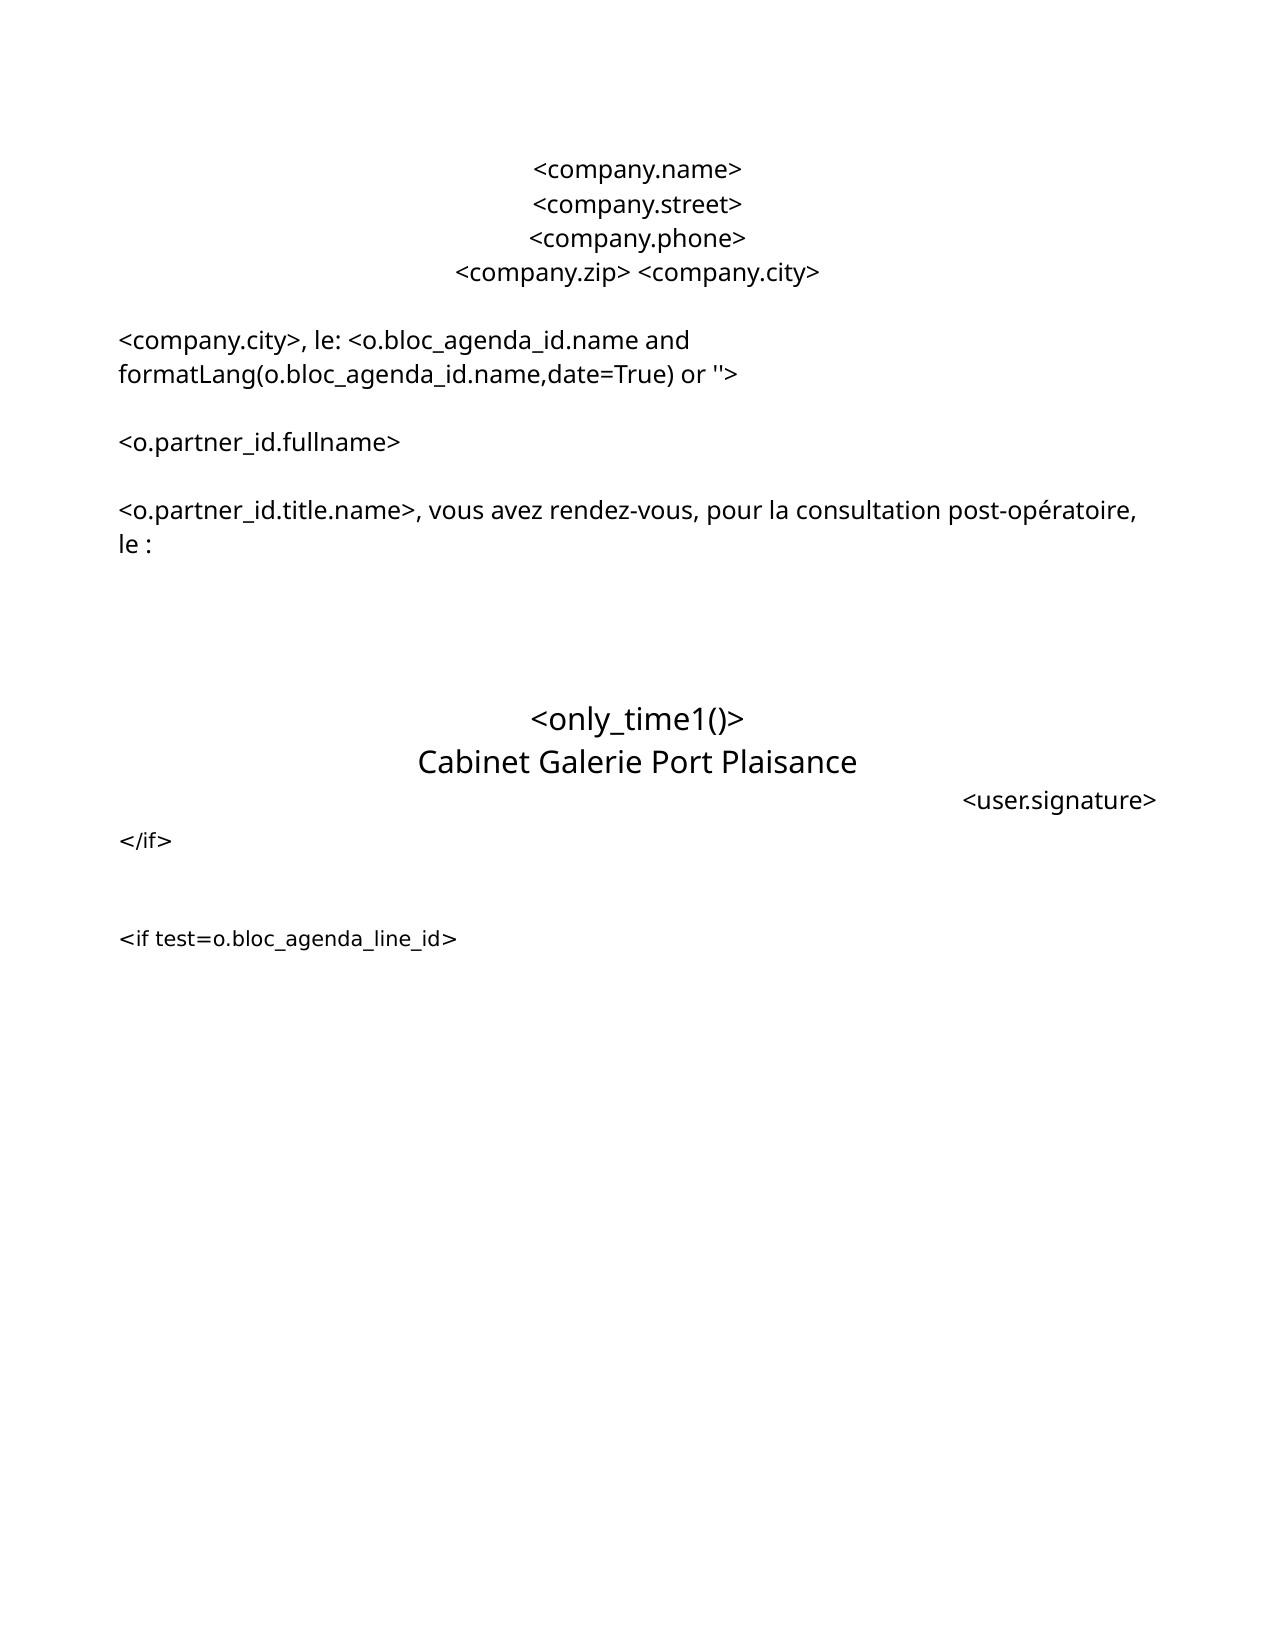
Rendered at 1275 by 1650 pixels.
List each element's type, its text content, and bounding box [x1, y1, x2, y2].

text Cabinet Galerie Port Plaisance [118, 740, 1157, 782]
text </if> [118, 829, 1157, 853]
text <o.partner_id.fullname> [118, 425, 1157, 459]
text <company.city>, le: <o.bloc_agenda_id.name and formatLang(o.bloc_agenda_id.name,date=True) or ''> [118, 322, 1157, 391]
text <company.name> <company.street> <company.phone> <company.zip> <company.city> [118, 118, 1157, 288]
text <if test=o.bloc_agenda_line_id> [118, 927, 1157, 952]
text <o.partner_id.title.name>, vous avez rendez-vous, pour la consultation post-opératoire, le : [118, 493, 1157, 561]
text <user.signature> [118, 782, 1157, 816]
text <only_time1()> [118, 697, 1157, 740]
